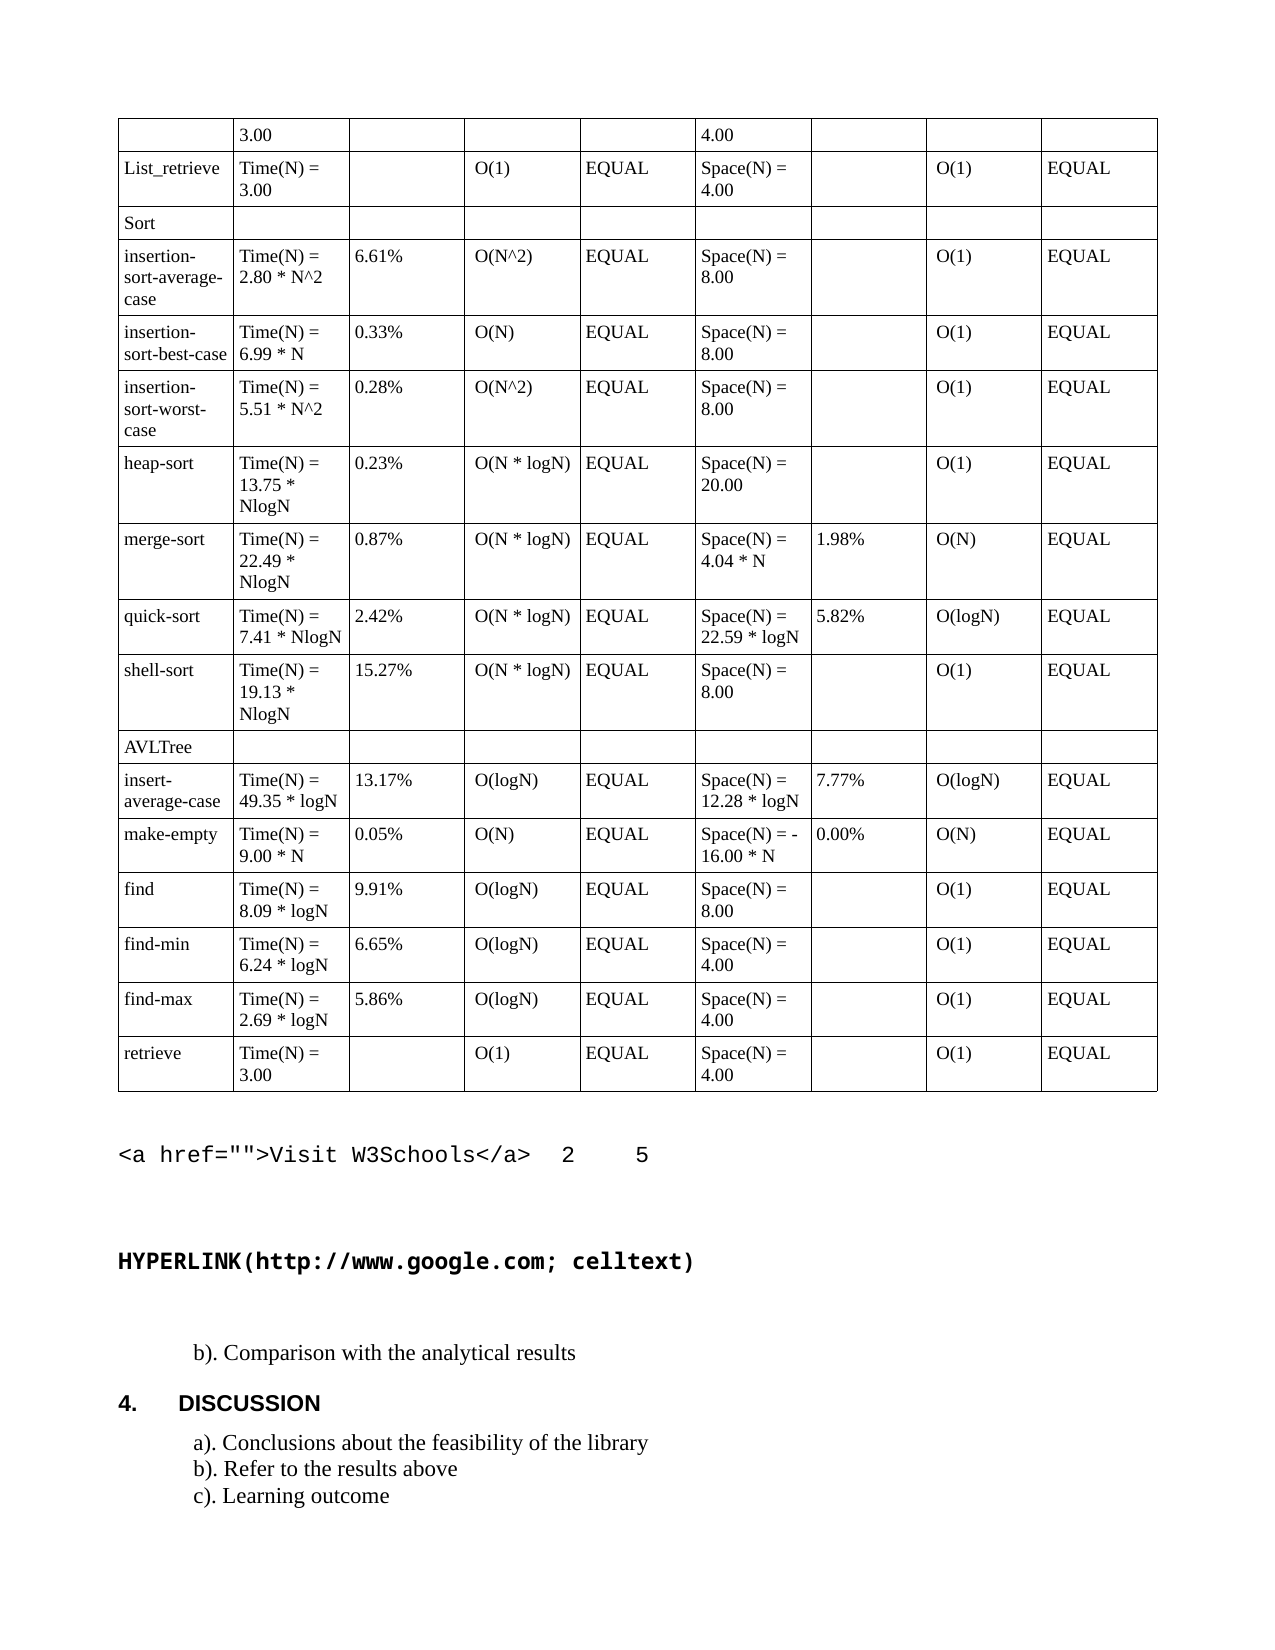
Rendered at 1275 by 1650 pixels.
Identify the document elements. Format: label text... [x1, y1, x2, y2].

table_cell O(N * logN) [465, 655, 580, 730]
table_cell O(N * logN) [465, 447, 580, 522]
table_cell Space(N) = 8.00 [696, 316, 811, 370]
table_cell [927, 731, 1041, 763]
table_cell Time(N) = 8.09 * logN [234, 873, 349, 927]
table_cell shell-sort [119, 655, 233, 730]
table_cell find-max [119, 983, 233, 1036]
table_cell [812, 240, 926, 315]
table_cell EQUAL [581, 152, 695, 206]
table_cell [465, 731, 580, 763]
table_cell [350, 119, 464, 151]
table_cell 0.05% [350, 819, 464, 872]
table_cell Time(N) = 5.51 * N^2 [234, 371, 349, 446]
text <a href="">Visit W3Schools</a> 2 5 [118, 1144, 1157, 1170]
table_cell [812, 447, 926, 522]
table_cell 4.00 [696, 119, 811, 151]
table_cell EQUAL [581, 819, 695, 872]
table_cell Time(N) = 13.75 * NlogN [234, 447, 349, 522]
table_cell EQUAL [581, 600, 695, 653]
table_cell [119, 119, 233, 151]
table_cell retrieve [119, 1037, 233, 1091]
table_cell EQUAL [581, 524, 695, 599]
table_cell insertion-sort-average-case [119, 240, 233, 315]
table_cell [812, 152, 926, 206]
table_cell Space(N) = 20.00 [696, 447, 811, 522]
table_cell [812, 371, 926, 446]
table_cell Space(N) = -16.00 * N [696, 819, 811, 872]
table_cell [812, 119, 926, 151]
table_cell O(N) [465, 819, 580, 872]
table_cell [812, 983, 926, 1036]
table_cell [234, 207, 349, 239]
table_cell O(1) [927, 928, 1041, 982]
table_cell 0.28% [350, 371, 464, 446]
table_cell EQUAL [1042, 983, 1157, 1036]
table_cell EQUAL [581, 873, 695, 927]
table_cell O(1) [927, 873, 1041, 927]
table_cell O(1) [927, 152, 1041, 206]
table_cell Time(N) = 7.41 * NlogN [234, 600, 349, 653]
table_cell EQUAL [581, 655, 695, 730]
table_cell Space(N) = 12.28 * logN [696, 764, 811, 817]
table_cell [927, 207, 1041, 239]
table_cell O(logN) [465, 873, 580, 927]
table_cell make-empty [119, 819, 233, 872]
table_cell O(1) [465, 152, 580, 206]
table_cell find-min [119, 928, 233, 982]
table_cell [812, 928, 926, 982]
table_cell Space(N) = 4.00 [696, 928, 811, 982]
table_cell [812, 207, 926, 239]
table_cell EQUAL [1042, 928, 1157, 982]
table_cell O(1) [927, 240, 1041, 315]
table_cell EQUAL [581, 1037, 695, 1091]
table_cell Space(N) = 4.00 [696, 983, 811, 1036]
table_cell merge-sort [119, 524, 233, 599]
table_cell [1042, 731, 1157, 763]
table_cell [350, 207, 464, 239]
table_cell O(N * logN) [465, 524, 580, 599]
table_cell EQUAL [1042, 316, 1157, 370]
table_cell EQUAL [1042, 819, 1157, 872]
table_cell Space(N) = 8.00 [696, 655, 811, 730]
table_cell quick-sort [119, 600, 233, 653]
table_cell 0.00% [812, 819, 926, 872]
table_cell EQUAL [1042, 1037, 1157, 1091]
table_cell EQUAL [1042, 655, 1157, 730]
table_cell Space(N) = 4.04 * N [696, 524, 811, 599]
table_cell [812, 316, 926, 370]
table_cell O(logN) [927, 600, 1041, 653]
table_cell O(N^2) [465, 371, 580, 446]
table_cell 13.17% [350, 764, 464, 817]
table_cell heap-sort [119, 447, 233, 522]
table_cell O(logN) [465, 764, 580, 817]
table_cell [350, 1037, 464, 1091]
table_cell Time(N) = 3.00 [234, 152, 349, 206]
table_cell 6.65% [350, 928, 464, 982]
table_cell Time(N) = 22.49 * NlogN [234, 524, 349, 599]
table_cell [234, 731, 349, 763]
table_cell Time(N) = 19.13 * NlogN [234, 655, 349, 730]
table_cell EQUAL [1042, 524, 1157, 599]
table_cell [350, 152, 464, 206]
table_cell [465, 119, 580, 151]
table_cell EQUAL [581, 983, 695, 1036]
list b). Refer to the results above [156, 1455, 1157, 1482]
table_cell O(1) [927, 447, 1041, 522]
table_cell find [119, 873, 233, 927]
list b). Comparison with the analytical results [156, 1339, 1157, 1365]
table_cell EQUAL [1042, 152, 1157, 206]
table_cell Time(N) = 6.24 * logN [234, 928, 349, 982]
table_cell O(1) [927, 371, 1041, 446]
table_cell EQUAL [581, 447, 695, 522]
table_cell EQUAL [1042, 764, 1157, 817]
table_cell EQUAL [581, 240, 695, 315]
table_cell 0.87% [350, 524, 464, 599]
table_cell [350, 731, 464, 763]
table_cell O(1) [927, 1037, 1041, 1091]
table_cell EQUAL [581, 371, 695, 446]
table_cell 2.42% [350, 600, 464, 653]
table_cell EQUAL [581, 316, 695, 370]
table_cell 0.23% [350, 447, 464, 522]
table_cell O(1) [927, 983, 1041, 1036]
list a). Conclusions about the feasibility of the library [156, 1429, 1157, 1455]
table_cell O(1) [465, 1037, 580, 1091]
table_cell 15.27% [350, 655, 464, 730]
table_cell EQUAL [581, 928, 695, 982]
table_cell 3.00 [234, 119, 349, 151]
table_cell Time(N) = 2.69 * logN [234, 983, 349, 1036]
table_cell O(N^2) [465, 240, 580, 315]
table_cell Time(N) = 3.00 [234, 1037, 349, 1091]
table_cell 7.77% [812, 764, 926, 817]
table_cell 5.82% [812, 600, 926, 653]
table_cell Time(N) = 49.35 * logN [234, 764, 349, 817]
table_cell insertion-sort-best-case [119, 316, 233, 370]
table_cell 1.98% [812, 524, 926, 599]
table_cell 6.61% [350, 240, 464, 315]
list c). Learning outcome [156, 1482, 1157, 1508]
table_cell [812, 1037, 926, 1091]
table_cell O(logN) [465, 983, 580, 1036]
table_cell AVLTree [119, 731, 233, 763]
table_cell insertion-sort-worst-case [119, 371, 233, 446]
table_cell O(1) [927, 655, 1041, 730]
table_cell 5.86% [350, 983, 464, 1036]
table_cell insert-average-case [119, 764, 233, 817]
text HYPERLINK(http://www.google.com; celltext) [118, 1245, 1157, 1276]
table_cell [1042, 207, 1157, 239]
table_cell [581, 119, 695, 151]
table_cell 0.33% [350, 316, 464, 370]
table_cell [812, 731, 926, 763]
table_cell [581, 731, 695, 763]
table_cell Time(N) = 9.00 * N [234, 819, 349, 872]
table_cell O(N * logN) [465, 600, 580, 653]
table_cell O(N) [927, 819, 1041, 872]
table_cell [696, 731, 811, 763]
table_cell [581, 207, 695, 239]
table_cell Space(N) = 22.59 * logN [696, 600, 811, 653]
table_cell [465, 207, 580, 239]
table_cell List_retrieve [119, 152, 233, 206]
table_cell [1042, 119, 1157, 151]
table_cell O(logN) [927, 764, 1041, 817]
table_cell EQUAL [1042, 873, 1157, 927]
table_cell 9.91% [350, 873, 464, 927]
table_cell Space(N) = 4.00 [696, 1037, 811, 1091]
table_cell O(1) [927, 316, 1041, 370]
subtitle Discussion [118, 1390, 1157, 1416]
table_cell EQUAL [1042, 371, 1157, 446]
table_cell Time(N) = 2.80 * N^2 [234, 240, 349, 315]
table_cell EQUAL [1042, 447, 1157, 522]
table_cell [812, 655, 926, 730]
table_cell EQUAL [1042, 240, 1157, 315]
table_cell EQUAL [1042, 600, 1157, 653]
table_cell Sort [119, 207, 233, 239]
table_cell O(N) [927, 524, 1041, 599]
table_cell Space(N) = 8.00 [696, 240, 811, 315]
table_cell Time(N) = 6.99 * N [234, 316, 349, 370]
table_cell [927, 119, 1041, 151]
table_cell [696, 207, 811, 239]
table_cell O(N) [465, 316, 580, 370]
table_cell Space(N) = 8.00 [696, 371, 811, 446]
table_cell Space(N) = 8.00 [696, 873, 811, 927]
table_cell [812, 873, 926, 927]
table_cell EQUAL [581, 764, 695, 817]
table_cell Space(N) = 4.00 [696, 152, 811, 206]
table_cell O(logN) [465, 928, 580, 982]
